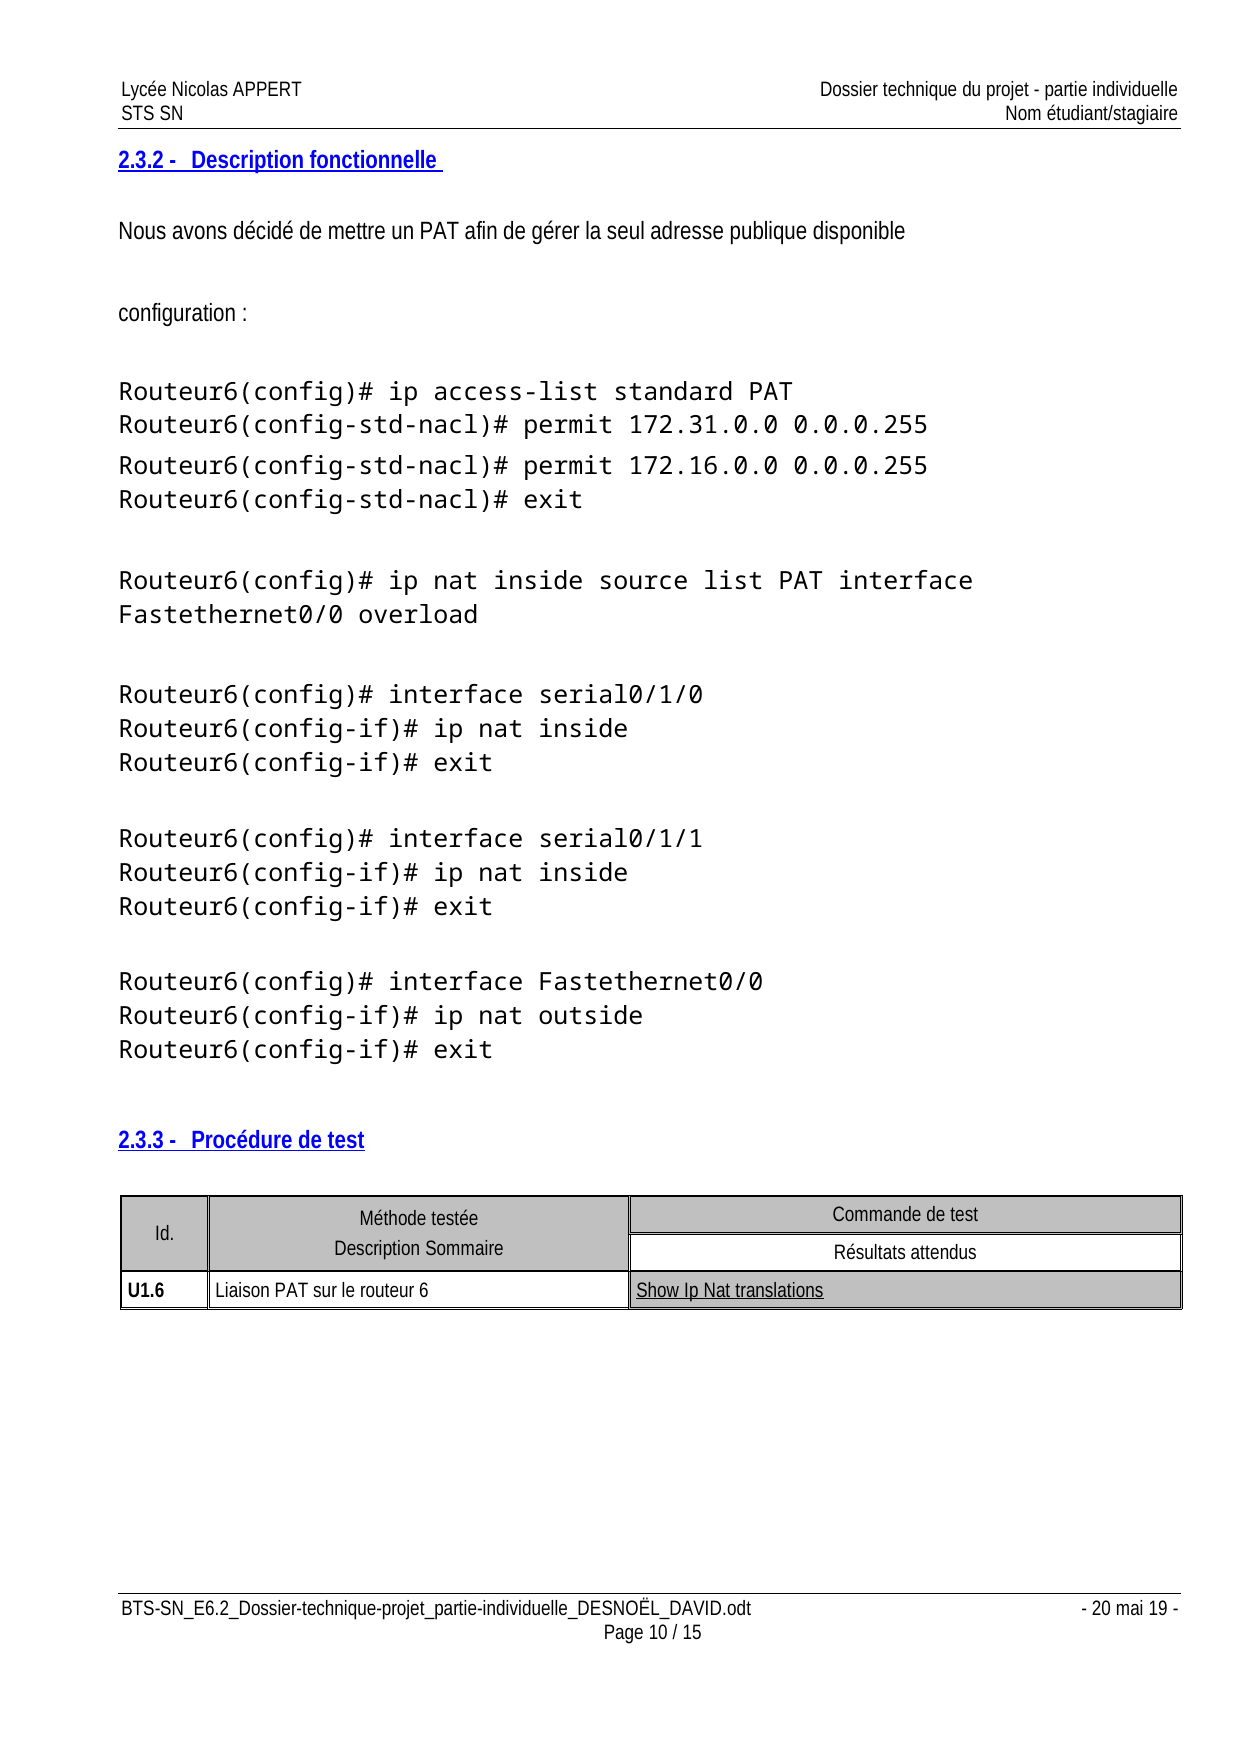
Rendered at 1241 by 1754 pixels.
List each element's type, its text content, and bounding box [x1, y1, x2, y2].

text Routeur6(config)# interface serial0/1/0 Routeur6(config-if)# ip nat inside Routeur6(config-if)# exit [118, 677, 1181, 779]
text Routeur6(config)# interface serial0/1/1 Routeur6(config-if)# ip nat inside Routeur6(config-if)# exit [118, 821, 1181, 923]
table_cell Résultats attendus [631, 1235, 1180, 1270]
subtitle Procédure de test [118, 1125, 1181, 1154]
table_cell Liaison PAT sur le routeur 6 [210, 1272, 628, 1307]
table_header Id. [122, 1197, 207, 1270]
text Routeur6(config)# interface Fastethernet0/0 Routeur6(config-if)# ip nat outside Routeur6(config-if)# exit [118, 964, 1181, 1066]
text Routeur6(config)# ip nat inside source list PAT interface Fastethernet0/0 overload [118, 563, 1181, 631]
text Nous avons décidé de mettre un PAT afin de gérer la seul adresse publique disponible [118, 216, 1181, 245]
table_header Méthode testée Description Sommaire [210, 1197, 628, 1270]
table_cell U1.6 [122, 1272, 207, 1307]
table_header Show Ip Nat translations [631, 1272, 1180, 1307]
text Routeur6(config-std-nacl)# permit 172.16.0.0 0.0.0.255 Routeur6(config-std-nacl)# exit [118, 448, 1181, 516]
table_header Commande de test [631, 1197, 1180, 1232]
text Routeur6(config)# ip access-list standard PAT Routeur6(config-std-nacl)# permit 172.31.0.0 0.0.0.255 [118, 373, 1181, 441]
subtitle Description fonctionnelle [118, 145, 1181, 174]
text configuration : [118, 298, 1181, 327]
